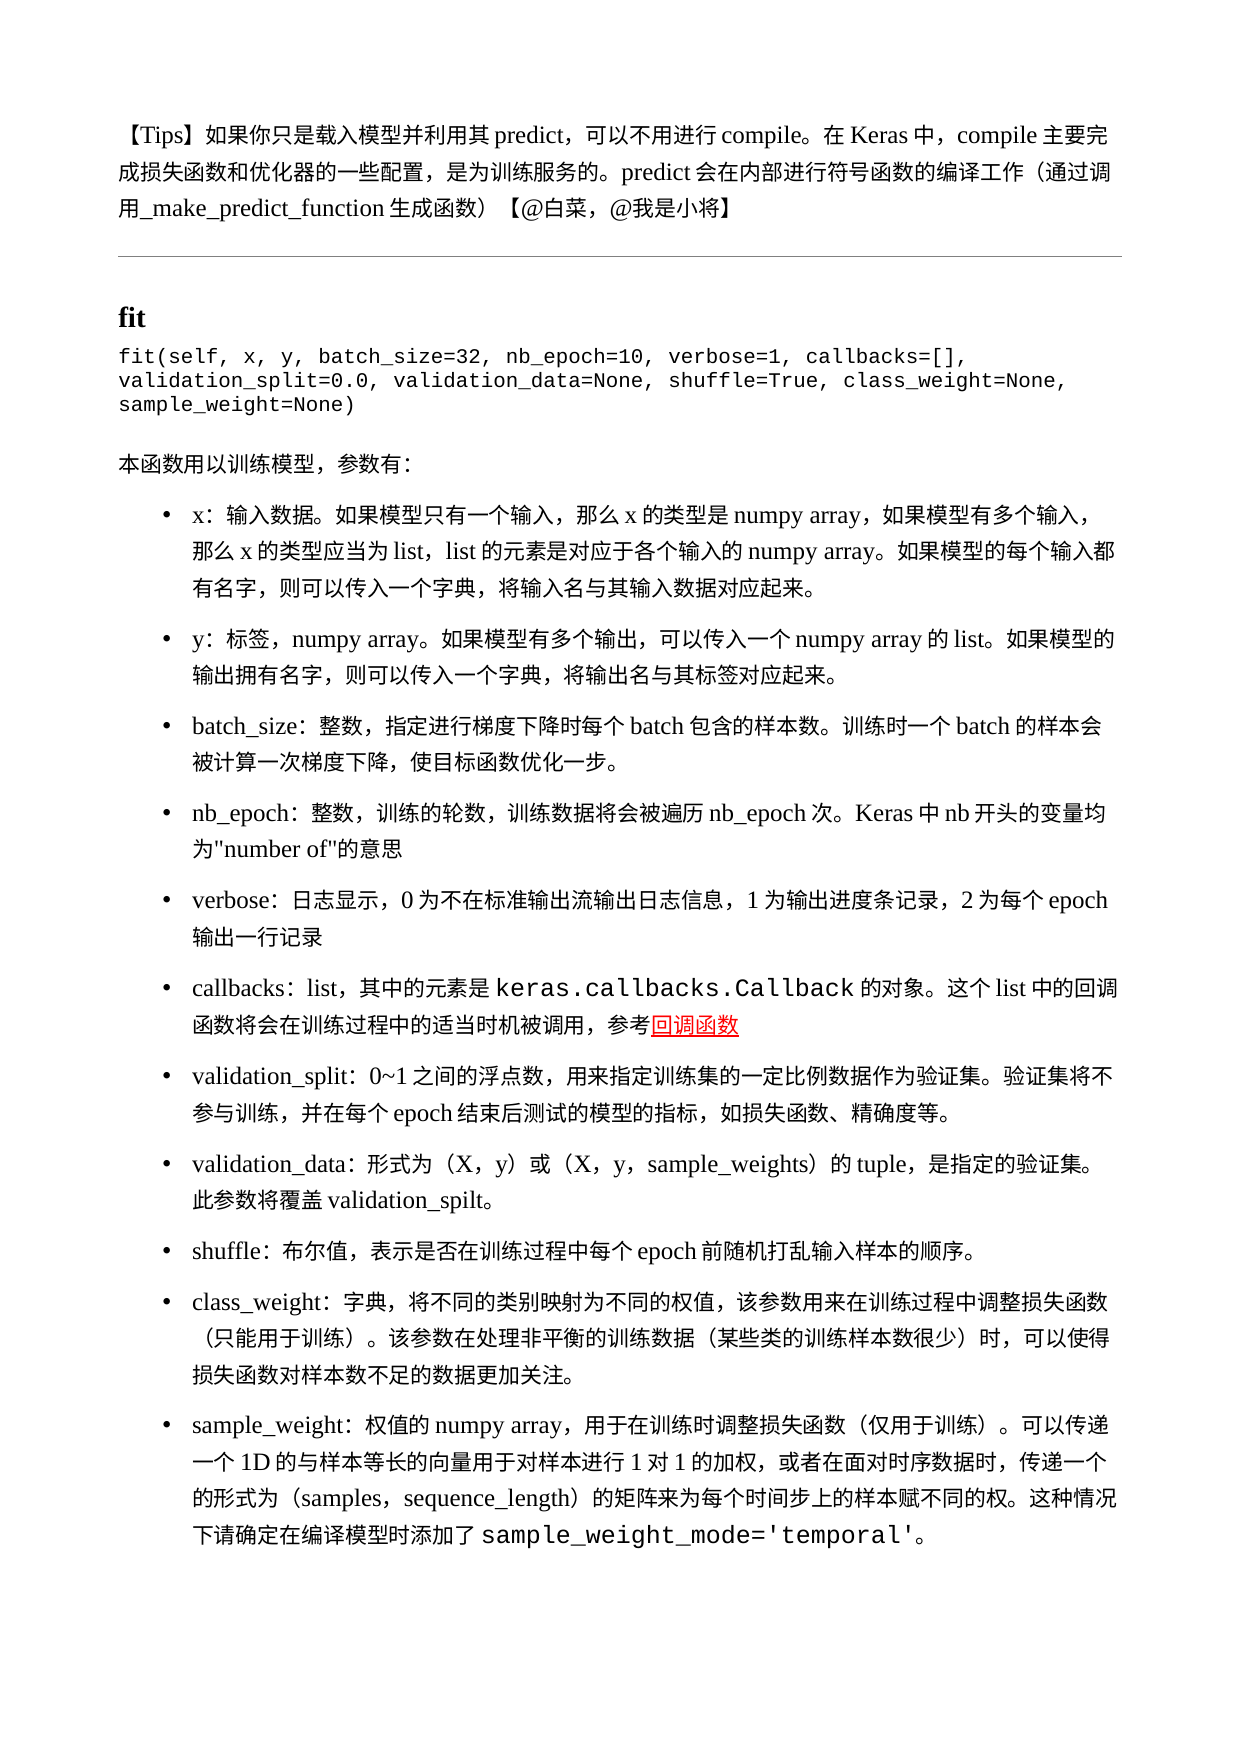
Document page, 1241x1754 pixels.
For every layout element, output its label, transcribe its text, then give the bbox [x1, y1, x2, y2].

list shuffle：布尔值，表示是否在训练过程中每个epoch前随机打乱输入样本的顺序。 [162, 1234, 1122, 1266]
list validation_data：形式为（X，y）或（X，y，sample_weights）的tuple，是指定的验证集。此参数将覆盖validation_spilt。 [162, 1147, 1122, 1215]
list callbacks：list，其中的元素是keras.callbacks.Callback的对象。这个list中的回调函数将会在训练过程中的适当时机被调用，参考回调函数 [162, 971, 1122, 1040]
list x：输入数据。如果模型只有一个输入，那么x的类型是numpy array，如果模型有多个输入，那么x的类型应当为list，list的元素是对应于各个输入的numpy array。如果模型的每个输入都有名字，则可以传入一个字典，将输入名与其输入数据对应起来。 [162, 498, 1122, 602]
subtitle fit [118, 301, 1122, 334]
list y：标签，numpy array。如果模型有多个输出，可以传入一个numpy array的list。如果模型的输出拥有名字，则可以传入一个字典，将输出名与其标签对应起来。 [162, 622, 1122, 689]
text 本函数用以训练模型，参数有： [118, 447, 1122, 479]
text 【Tips】如果你只是载入模型并利用其predict，可以不用进行compile。在Keras中，compile主要完成损失函数和优化器的一些配置，是为训练服务的。predict会在内部进行符号函数的编译工作（通过调用_make_predict_function生成函数）【@白菜，@我是小将】 [118, 118, 1122, 222]
list nb_epoch：整数，训练的轮数，训练数据将会被遍历nb_epoch次。Keras中nb开头的变量均为"number of"的意思 [162, 796, 1122, 864]
list batch_size：整数，指定进行梯度下降时每个batch包含的样本数。训练时一个batch的样本会被计算一次梯度下降，使目标函数优化一步。 [162, 709, 1122, 777]
list class_weight：字典，将不同的类别映射为不同的权值，该参数用来在训练过程中调整损失函数（只能用于训练）。该参数在处理非平衡的训练数据（某些类的训练样本数很少）时，可以使得损失函数对样本数不足的数据更加关注。 [162, 1285, 1122, 1389]
list sample_weight：权值的numpy array，用于在训练时调整损失函数（仅用于训练）。可以传递一个1D的与样本等长的向量用于对样本进行1对1的加权，或者在面对时序数据时，传递一个的形式为（samples，sequence_length）的矩阵来为每个时间步上的样本赋不同的权。这种情况下请确定在编译模型时添加了sample_weight_mode='temporal'。 [162, 1408, 1122, 1551]
list verbose：日志显示，0为不在标准输出流输出日志信息，1为输出进度条记录，2为每个epoch输出一行记录 [162, 883, 1122, 951]
list validation_split：0~1之间的浮点数，用来指定训练集的一定比例数据作为验证集。验证集将不参与训练，并在每个epoch结束后测试的模型的指标，如损失函数、精确度等。 [162, 1059, 1122, 1127]
text fit(self, x, y, batch_size=32, nb_epoch=10, verbose=1, callbacks=[], validation_split=0.0, validation_data=None, shuffle=True, class_weight=None, sample_weight=None) [118, 347, 1122, 417]
